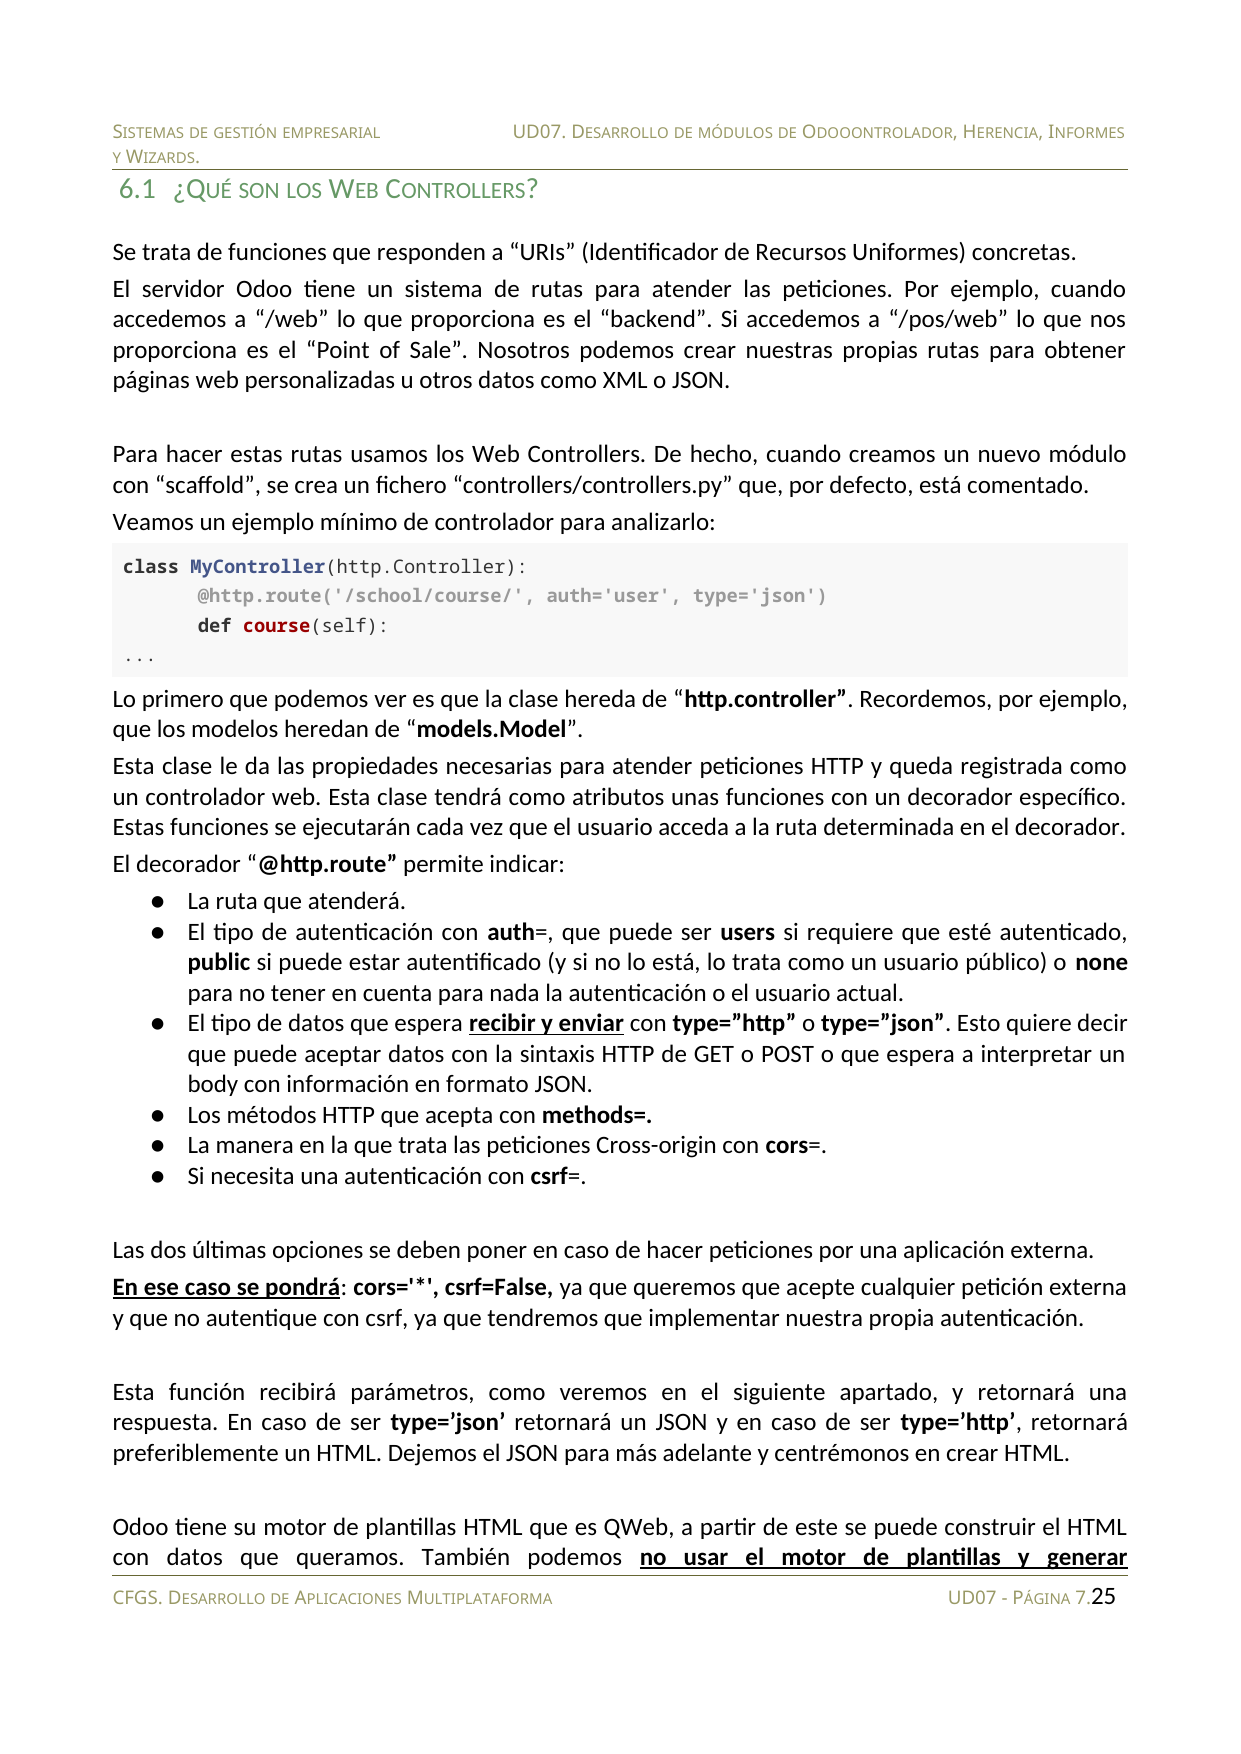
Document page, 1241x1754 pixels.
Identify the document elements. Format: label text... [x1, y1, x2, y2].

list El tipo de autenticación con auth=, que puede ser users si requiere que esté autenticado, public si puede estar autentificado (y si no lo está, lo trata como un usuario público) o none para no tener en cuenta para nada la autenticación o el usuario actual. [150, 916, 1128, 1008]
list Los métodos HTTP que acepta con methods=. [150, 1099, 1128, 1130]
table_header class MyController(http.Controller): @http.route('/school/course/', auth='user', type='json') def course(self): ... [112, 543, 1128, 677]
text Odoo tiene su motor de plantillas HTML que es QWeb, a partir de este se puede construir el HTML con datos que queramos. También podemos no usar el motor de plantillas y generar [112, 1511, 1128, 1572]
text Lo primero que podemos ver es que la clase hereda de “http.controller”. Recordemos, por ejemplo, que los modelos heredan de “models.Model”. [112, 683, 1128, 744]
text Esta clase le da las propiedades necesarias para atender peticiones HTTP y queda registrada como un controlador web. Esta clase tendrá como atributos unas funciones con un decorador específico. Estas funciones se ejecutarán cada vez que el usuario acceda a la ruta determinada en el decorador. [112, 751, 1128, 842]
subtitle ¿Qué son los Web Controllers? [112, 170, 1128, 206]
text Esta función recibirá parámetros, como veremos en el siguiente apartado, y retornará una respuesta. En caso de ser type=’json’ retornará un JSON y en caso de ser type=’http’, retornará preferiblemente un HTML. Dejemos el JSON para más adelante y centrémonos en crear HTML. [112, 1376, 1128, 1467]
text El decorador “@http.route” permite indicar: [112, 848, 1128, 879]
list Si necesita una autenticación con csrf=. [150, 1160, 1128, 1191]
text Se trata de funciones que responden a “URIs” (Identificador de Recursos Uniformes) concretas. [112, 236, 1128, 266]
list La manera en la que trata las peticiones Cross-origin con cors=. [150, 1130, 1128, 1160]
list El tipo de datos que espera recibir y enviar con type=”http” o type=”json”. Esto quiere decir que puede aceptar datos con la sintaxis HTTP de GET o POST o que espera a interpretar un body con información en formato JSON. [150, 1008, 1128, 1099]
text Para hacer estas rutas usamos los Web Controllers. De hecho, cuando creamos un nuevo módulo con “scaffold”, se crea un fichero “controllers/controllers.py” que, por defecto, está comentado. [112, 438, 1128, 499]
text Veamos un ejemplo mínimo de controlador para analizarlo: [112, 506, 1128, 536]
text En ese caso se pondrá: cors='*', csrf=False, ya que queremos que acepte cualquier petición externa y que no autentique con csrf, ya que tendremos que implementar nuestra propia autenticación. [112, 1271, 1128, 1332]
text El servidor Odoo tiene un sistema de rutas para atender las peticiones. Por ejemplo, cuando accedemos a “/web” lo que proporciona es el “backend”. Si accedemos a “/pos/web” lo que nos proporciona es el “Point of Sale”. Nosotros podemos crear nuestras propias rutas para obtener páginas web personalizadas u otros datos como XML o JSON. [112, 273, 1128, 395]
list La ruta que atenderá. [150, 886, 1128, 916]
text Las dos últimas opciones se deben poner en caso de hacer peticiones por una aplicación externa. [112, 1234, 1128, 1265]
